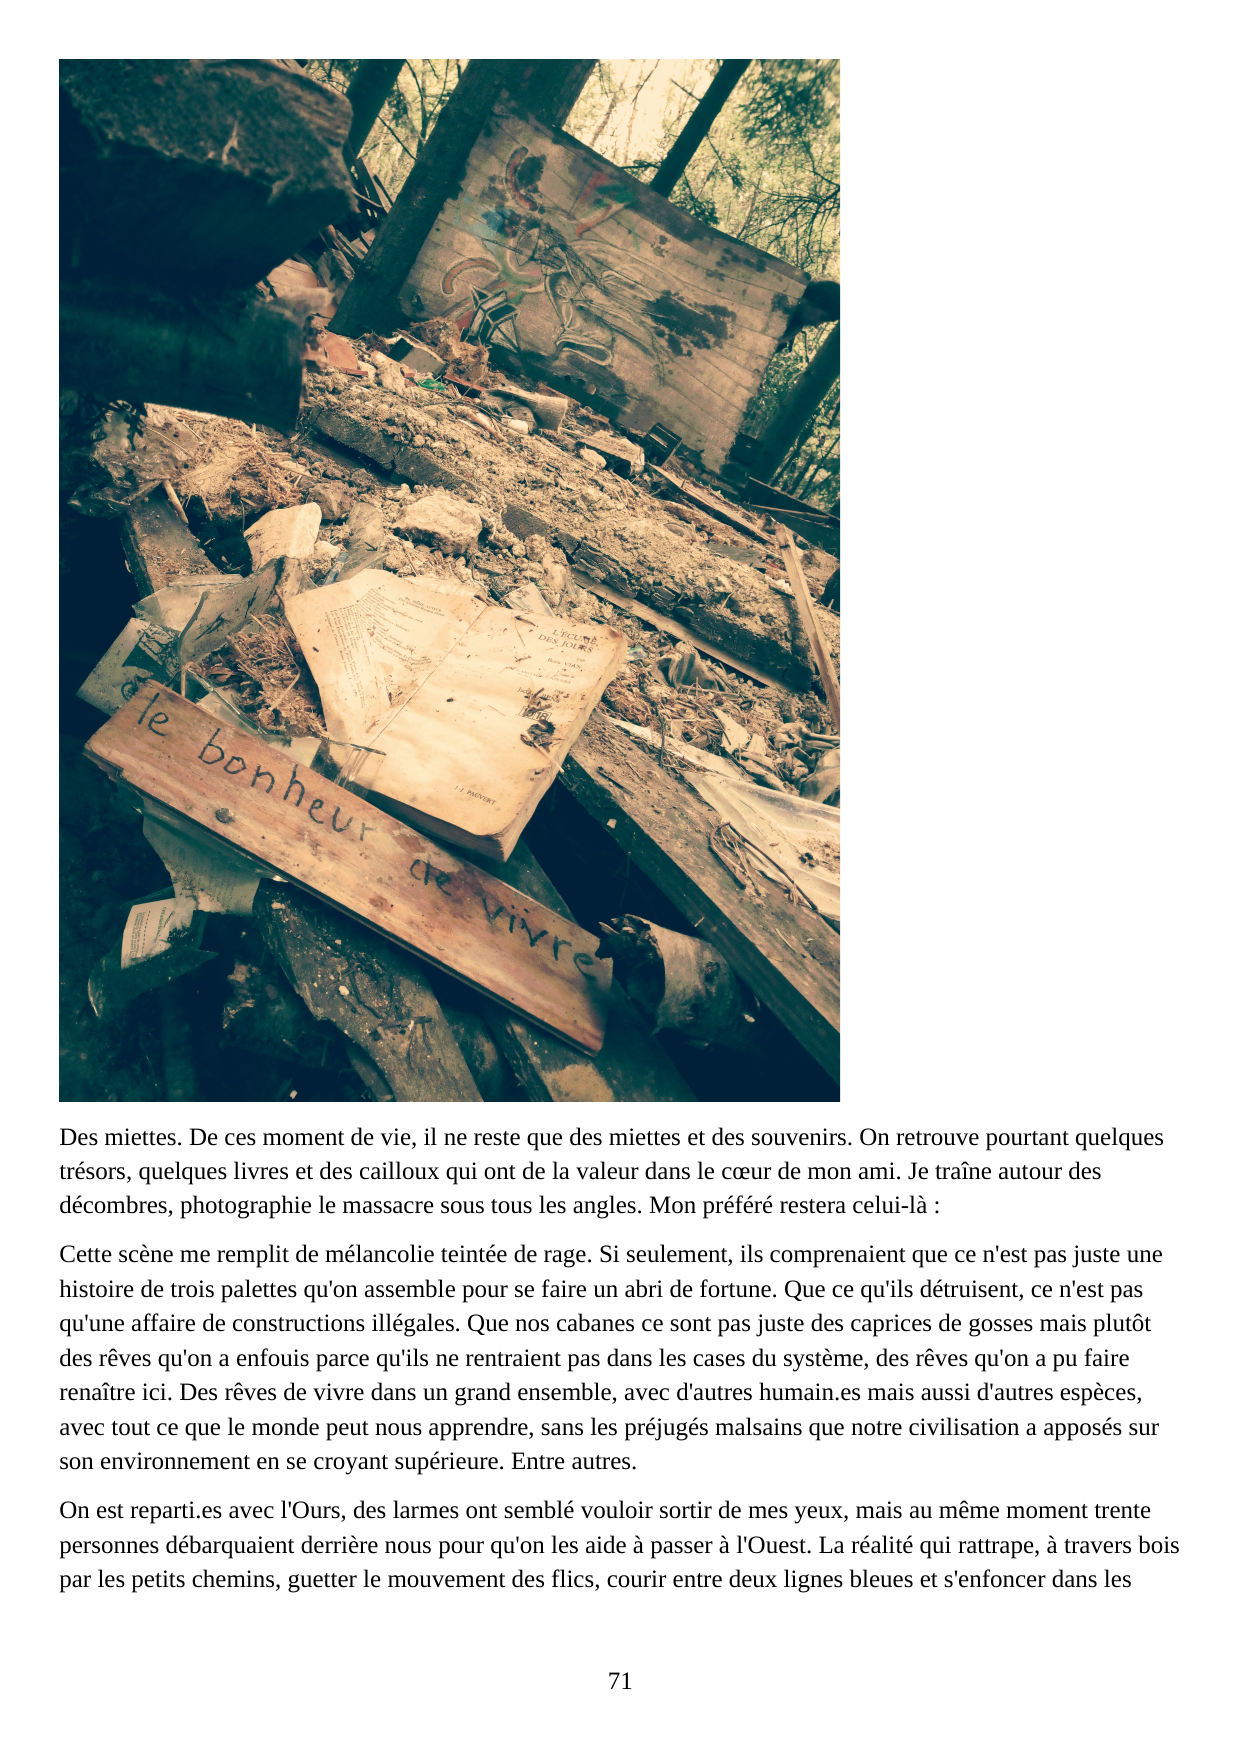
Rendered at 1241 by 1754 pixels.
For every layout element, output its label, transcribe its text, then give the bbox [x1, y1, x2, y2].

picture [122, 161, 132, 170]
picture [116, 989, 162, 1068]
text On est reparti.es avec l'Ours, des larmes ont semblé vouloir sortir de mes yeux, mais au même moment trente personnes débarquaient derrière nous pour qu'on les aide à passer à l'Ouest. La réalité qui rattrape, à travers bois par les petits chemins, guetter le mouvement des flics, courir entre deux lignes bleues et s'enfoncer dans les [59, 1496, 1181, 1593]
picture [633, 999, 655, 1029]
picture [279, 969, 293, 991]
picture [76, 293, 92, 300]
picture [224, 960, 298, 1051]
picture [123, 1084, 151, 1102]
picture [158, 309, 163, 318]
picture [93, 872, 102, 879]
picture [120, 145, 130, 150]
picture [59, 59, 841, 1102]
picture [94, 131, 101, 145]
picture [59, 420, 63, 430]
picture [180, 175, 208, 186]
picture [59, 831, 64, 842]
text Cette scène me remplit de mélancolie teintée de rage. Si seulement, ils comprenaient que ce n'est pas juste une histoire de trois palettes qu'on assemble pour se faire un abri de fortune. Que ce qu'ils détruisent, ce n'est pas qu'une affaire de constructions illégales. Que nos cabanes ce sont pas juste des caprices de gosses mais plutôt des rêves qu'on a enfouis parce qu'ils ne rentraient pas dans les cases du système, des rêves qu'on a pu faire renaître ici. Des rêves de vivre dans un grand ensemble, avec d'autres humain.es mais aussi d'autres espèces, avec tout ce que le monde peut nous apprendre, sans les préjugés malsains que notre civilisation a apposés sur son environnement en se croyant supérieure. Entre autres. [59, 1239, 1181, 1475]
picture [100, 294, 110, 300]
picture [270, 1060, 362, 1102]
picture [246, 391, 264, 409]
picture [148, 303, 156, 311]
picture [93, 821, 100, 830]
picture [504, 1059, 515, 1080]
picture [742, 1012, 754, 1022]
picture [75, 468, 84, 473]
picture [510, 1082, 522, 1094]
picture [528, 1018, 567, 1041]
picture [59, 376, 67, 383]
picture [87, 951, 91, 965]
picture [155, 1055, 162, 1073]
picture [121, 1072, 129, 1082]
picture [76, 827, 110, 853]
picture [625, 954, 638, 963]
picture [127, 369, 139, 384]
text Des miettes. De ces moment de vie, il ne reste que des miettes et des souvenirs. On retrouve pourtant quelques trésors, quelques livres et des cailloux qui ont de la valeur dans le cœur de mon ami. Je traîne autour des décombres, photographie le massacre sous tous les angles. Mon préféré restera celui-là : [59, 1122, 1181, 1219]
picture [174, 310, 180, 318]
picture [87, 905, 109, 927]
picture [692, 1041, 708, 1046]
picture [230, 1030, 236, 1040]
picture [95, 1076, 125, 1102]
picture [59, 916, 70, 947]
picture [59, 334, 78, 342]
picture [99, 146, 112, 158]
picture [321, 1022, 350, 1067]
picture [59, 390, 77, 414]
picture [167, 1033, 172, 1043]
picture [309, 240, 324, 254]
picture [134, 296, 145, 310]
picture [66, 946, 83, 959]
picture [59, 878, 65, 898]
picture [128, 824, 139, 838]
picture [59, 167, 267, 316]
picture [637, 965, 662, 987]
picture [59, 88, 96, 166]
picture [639, 949, 645, 959]
picture [85, 395, 102, 407]
picture [280, 1083, 289, 1093]
picture [167, 1060, 194, 1102]
picture [538, 1029, 554, 1038]
picture [117, 400, 128, 405]
picture [66, 825, 85, 834]
picture [67, 408, 93, 436]
picture [629, 984, 638, 995]
picture [653, 995, 660, 1001]
picture [84, 857, 113, 873]
picture [59, 362, 67, 370]
picture [113, 292, 131, 308]
